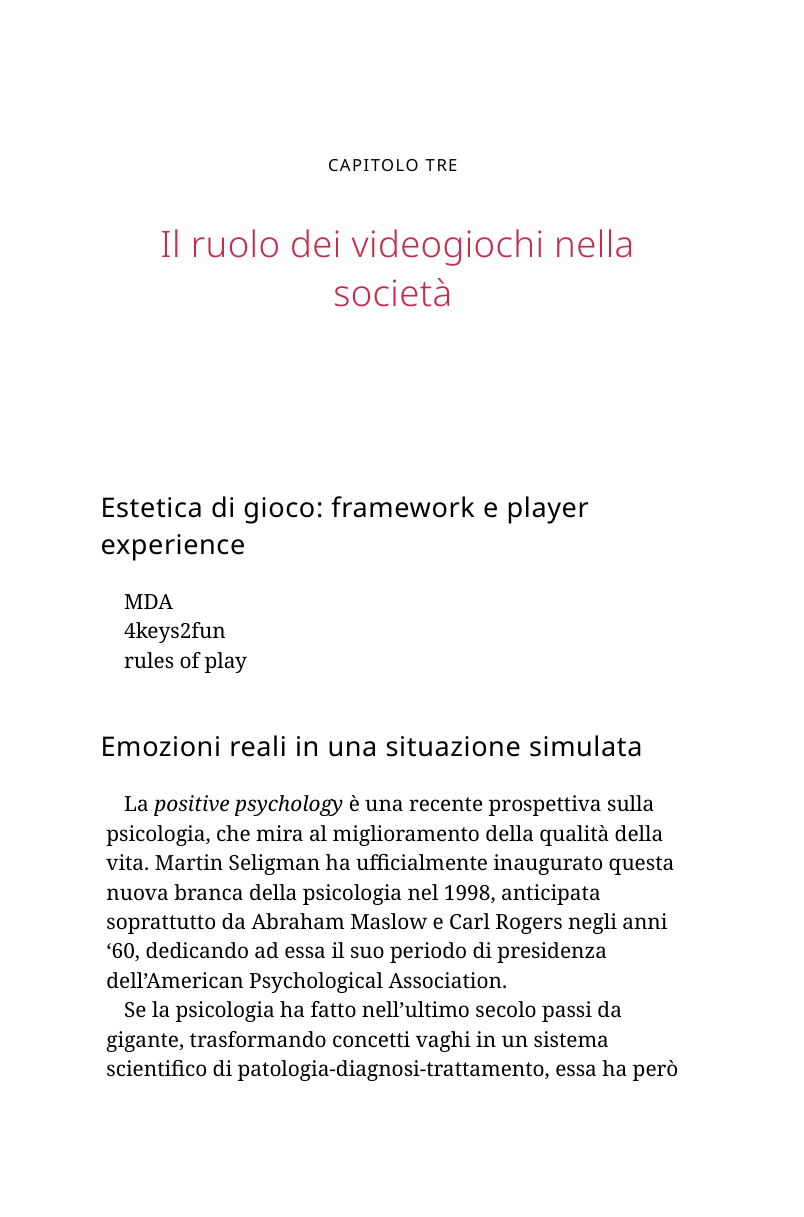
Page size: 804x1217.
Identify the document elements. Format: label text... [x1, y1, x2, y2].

text rules of play [106, 645, 679, 674]
text MDA [106, 586, 679, 616]
text Se la psicologia ha fatto nell’ultimo secolo passi da gigante, trasformando concetti vaghi in un sistema scientifico di patologia-diagnosi-trattamento, essa ha però [106, 994, 679, 1083]
subtitle Il ruolo dei videogiochi nella società [106, 218, 679, 317]
text 4keys2fun [106, 616, 679, 645]
subtitle Capitolo tre [106, 153, 679, 176]
subtitle Emozioni reali in una situazione simulata [100, 728, 679, 764]
subtitle Estetica di gioco: framework e player experience [100, 489, 679, 562]
text La positive psychology è una recente prospettiva sulla psicologia, che mira al miglioramento della qualità della vita. Martin Seligman ha ufficialmente inaugurato questa nuova branca della psicologia nel 1998, anticipata soprattutto da Abraham Maslow e Carl Rogers negli anni ‘60, dedicando ad essa il suo periodo di presidenza dell’American Psychological Association. [106, 788, 679, 994]
